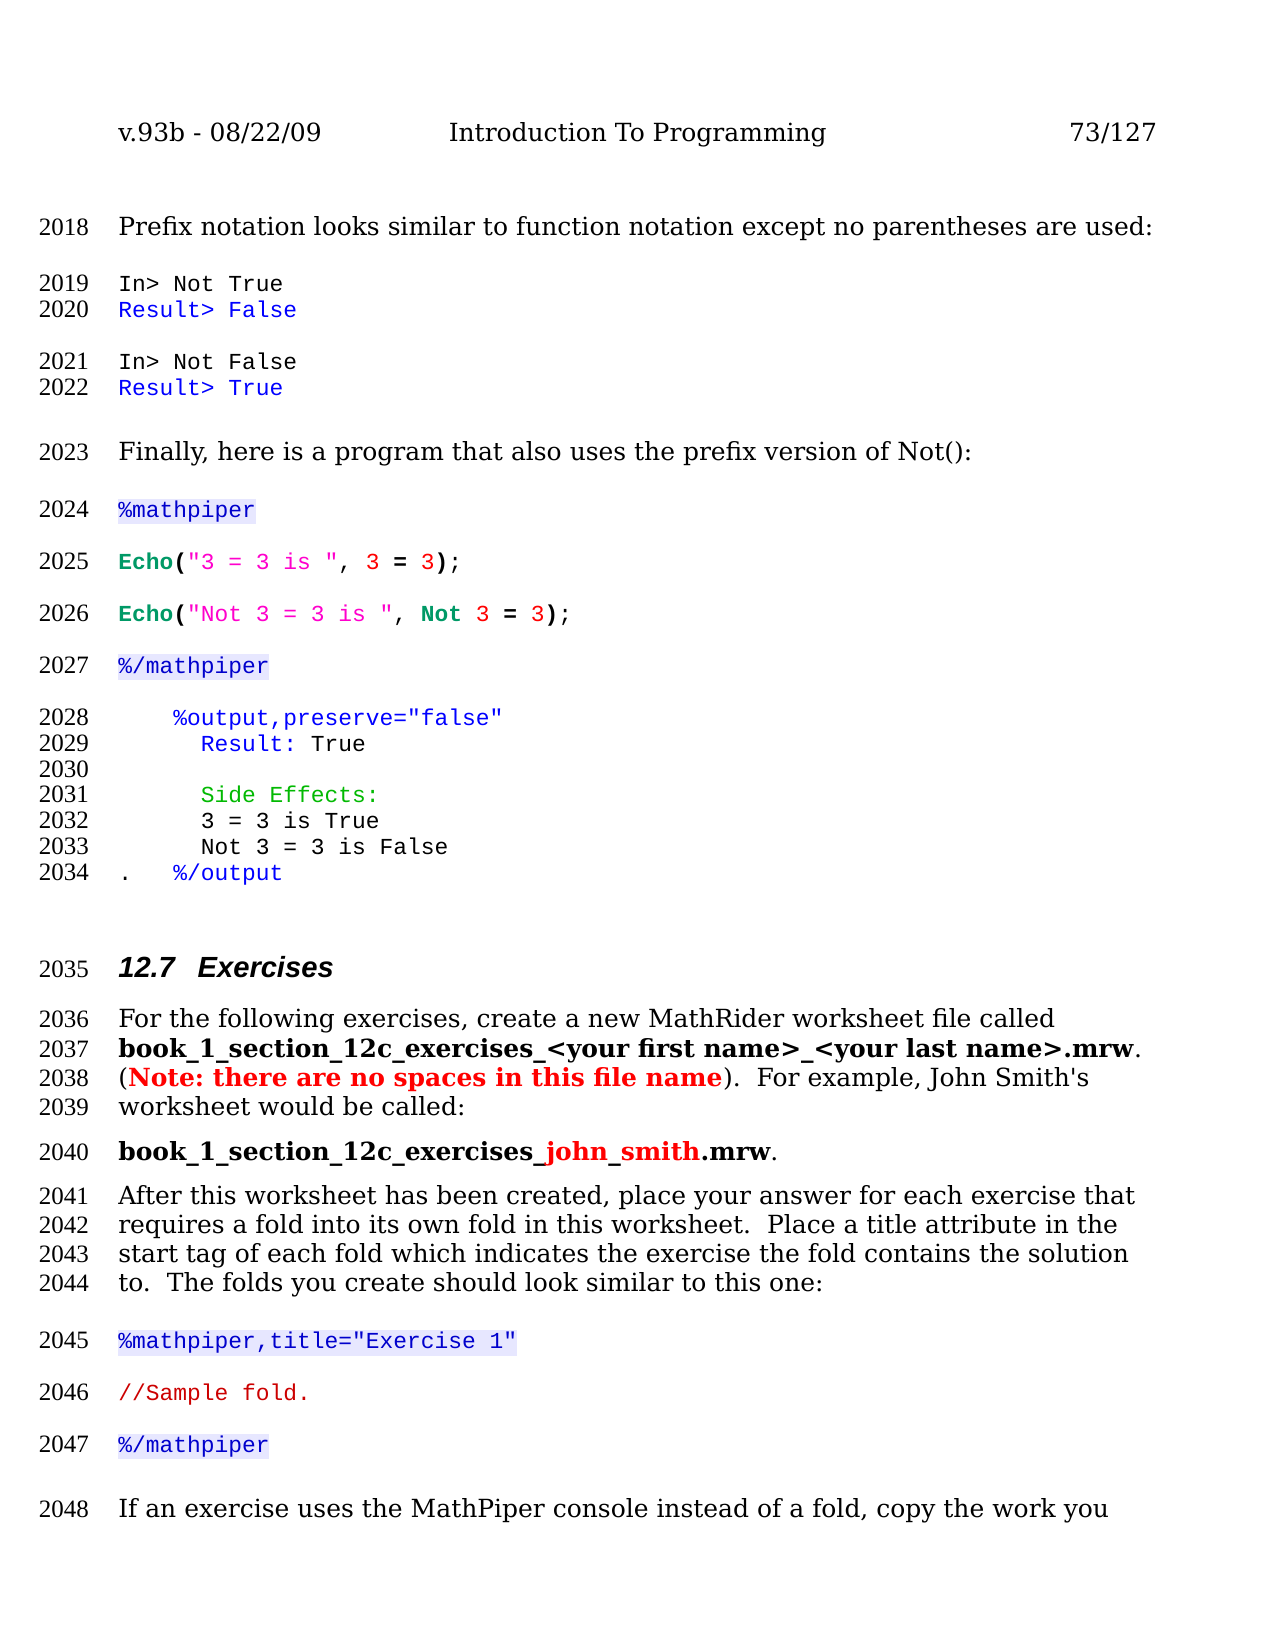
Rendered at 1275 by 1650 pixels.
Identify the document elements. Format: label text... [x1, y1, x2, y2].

text If an exercise uses the MathPiper console instead of a fold, copy the work you [118, 1494, 1157, 1523]
text Echo("Not 3 = 3 is ", Not 3 = 3); [118, 602, 1157, 628]
text . %/output [118, 862, 1157, 888]
text Result: True [118, 732, 1157, 758]
text %output,preserve="false" [118, 706, 1157, 732]
text 3 = 3 is True [118, 810, 1157, 836]
text %/mathpiper [118, 654, 1157, 680]
text Not 3 = 3 is False [118, 836, 1157, 862]
text %mathpiper,title="Exercise 1" [118, 1330, 1157, 1356]
text Finally, here is a program that also uses the prefix version of Not(): [118, 437, 1157, 467]
text For the following exercises, create a new MathRider worksheet file called book_1_section_12c_exercises_<your first name>_<your last name>.mrw. (Note: there are no spaces in this file name). For example, John Smith's worksheet would be called: [118, 1004, 1157, 1122]
text Result> False [118, 299, 1157, 325]
text %mathpiper [118, 498, 1157, 524]
text In> Not False [118, 351, 1157, 377]
subtitle Exercises [118, 950, 1157, 984]
text Result> True [118, 377, 1157, 402]
text Prefix notation looks similar to function notation except no parentheses are used: [118, 212, 1157, 241]
text After this worksheet has been created, place your answer for each exercise that requires a fold into its own fold in this worksheet. Place a title attribute in the start tag of each fold which indicates the exercise the fold contains the solution to. The folds you create should look similar to this one: [118, 1181, 1157, 1298]
text Side Effects: [118, 784, 1157, 810]
text %/mathpiper [118, 1433, 1157, 1459]
text Echo("3 = 3 is ", 3 = 3); [118, 550, 1157, 576]
text //Sample fold. [118, 1382, 1157, 1407]
text In> Not True [118, 273, 1157, 299]
text book_1_section_12c_exercises_john_smith.mrw. [118, 1137, 1157, 1166]
